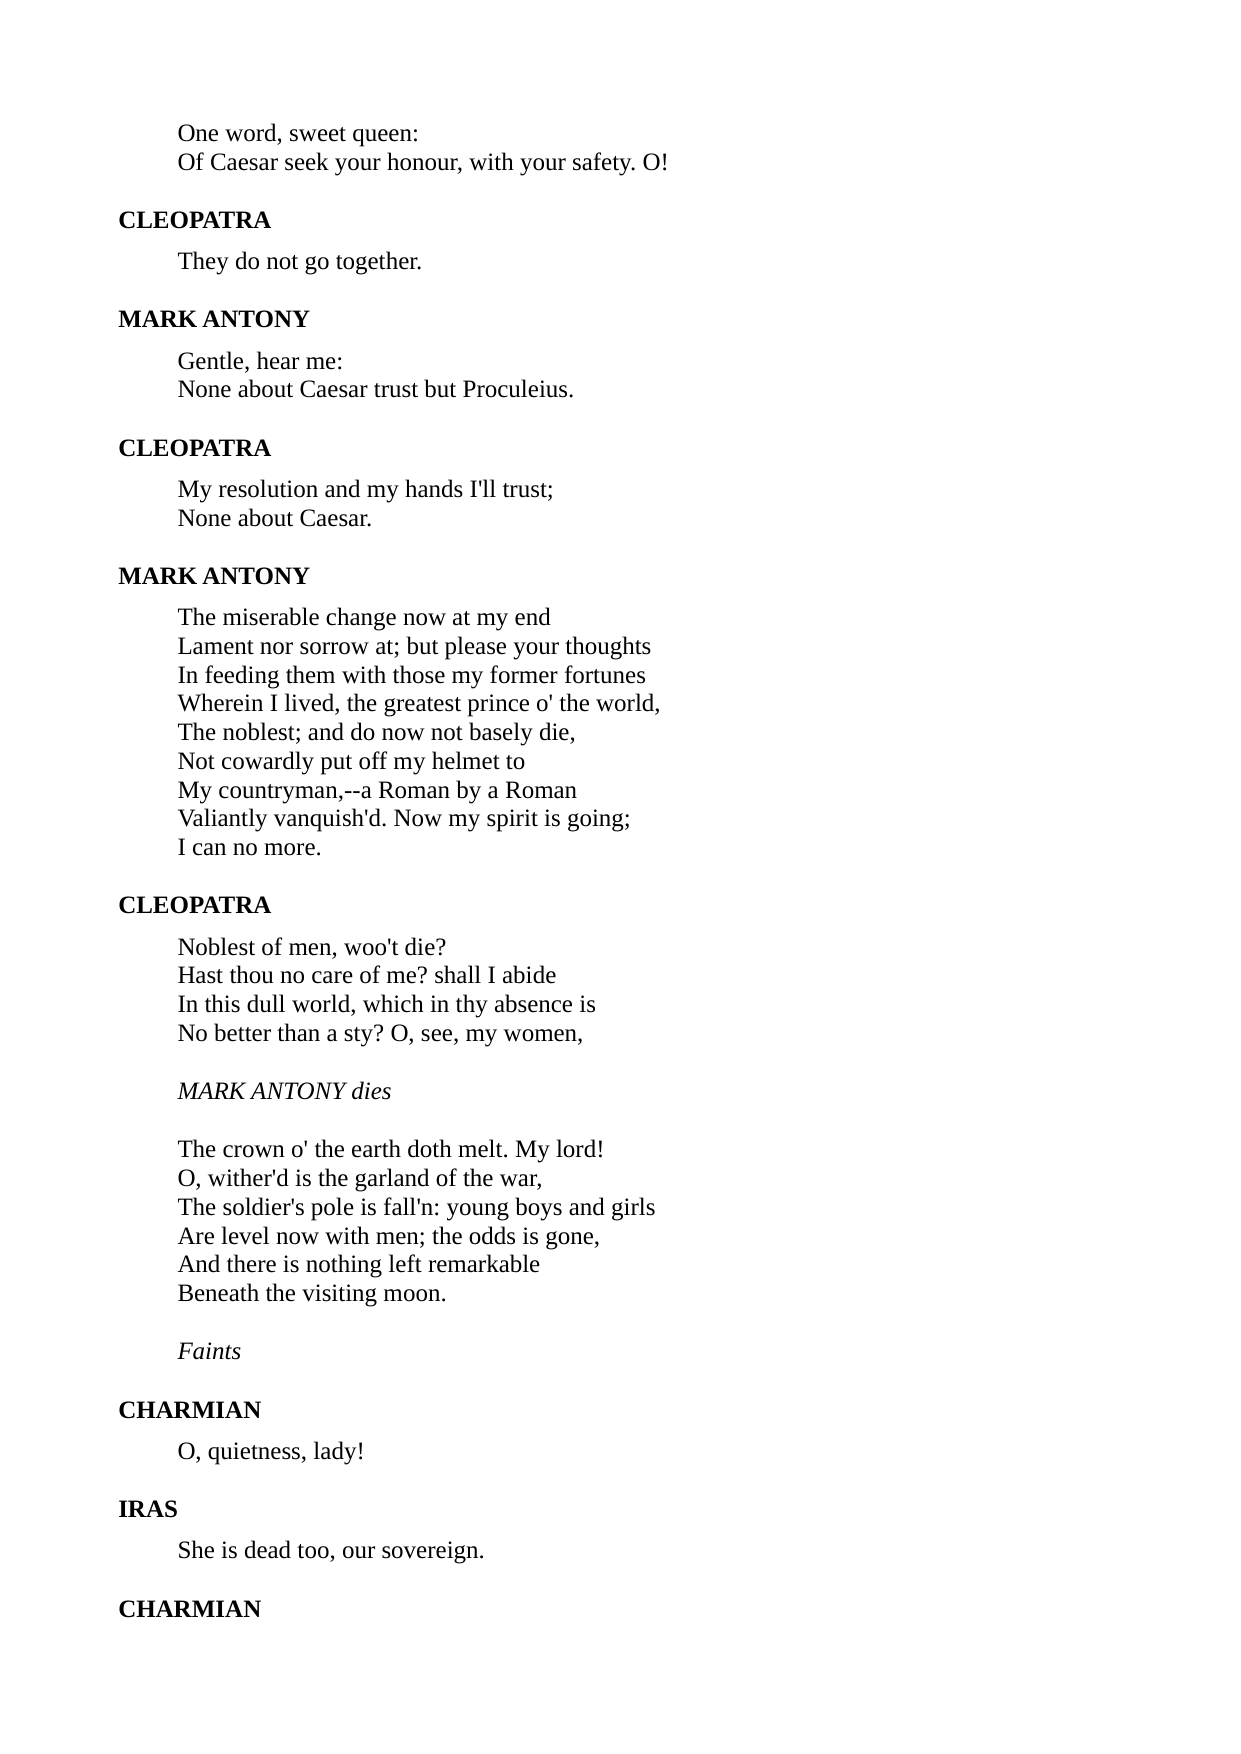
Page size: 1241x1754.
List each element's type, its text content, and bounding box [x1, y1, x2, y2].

text The miserable change now at my end Lament nor sorrow at; but please your thoughts In feeding them with those my former fortunes Wherein I lived, the greatest prince o' the world, The noblest; and do now not basely die, Not cowardly put off my helmet to My countryman,--a Roman by a Roman Valiantly vanquish'd. Now my spirit is going; I can no more. [177, 602, 1063, 861]
text CLEOPATRA [118, 433, 1122, 462]
text Noblest of men, woo't die? Hast thou no care of me? shall I abide In this dull world, which in thy absence is No better than a sty? O, see, my women, [177, 932, 1063, 1047]
text One word, sweet queen: Of Caesar seek your honour, with your safety. O! [177, 118, 1063, 176]
text Gentle, hear me: None about Caesar trust but Proculeius. [177, 346, 1063, 403]
text MARK ANTONY [118, 304, 1122, 333]
text IRAS [118, 1494, 1122, 1523]
text My resolution and my hands I'll trust; None about Caesar. [177, 474, 1063, 532]
text MARK ANTONY [118, 561, 1122, 590]
text She is dead too, our sovereign. [177, 1535, 1063, 1564]
text CLEOPATRA [118, 891, 1122, 919]
text MARK ANTONY dies [177, 1076, 1063, 1105]
text CLEOPATRA [118, 205, 1122, 234]
text O, quietness, lady! [177, 1436, 1063, 1465]
text They do not go together. [177, 246, 1063, 275]
text Faints [177, 1336, 1063, 1365]
text CHARMIAN [118, 1594, 1122, 1622]
text The crown o' the earth doth melt. My lord! O, wither'd is the garland of the war, The soldier's pole is fall'n: young boys and girls Are level now with men; the odds is gone, And there is nothing left remarkable Beneath the visiting moon. [177, 1134, 1063, 1307]
text CHARMIAN [118, 1395, 1122, 1423]
